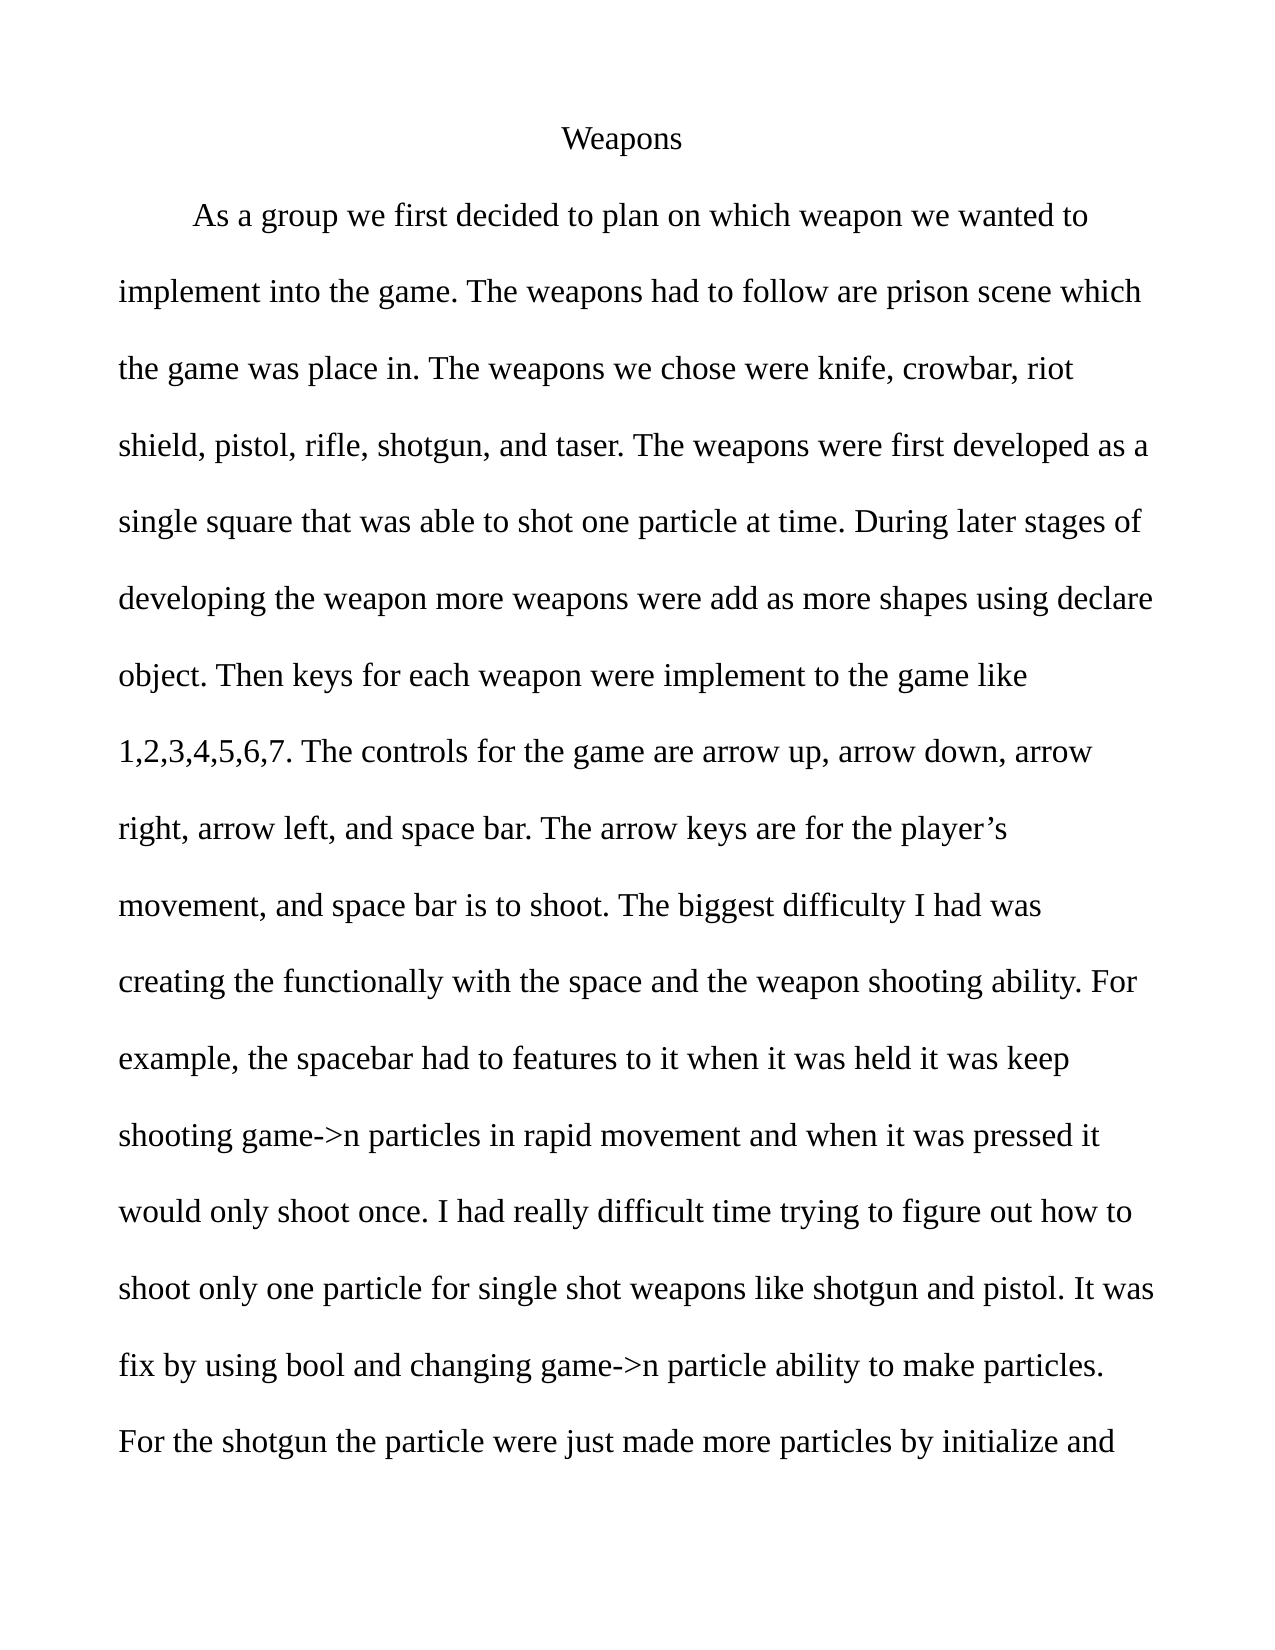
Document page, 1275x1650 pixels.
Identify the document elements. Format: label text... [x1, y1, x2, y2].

text Weapons [487, 118, 1157, 156]
text As a group we first decided to plan on which weapon we wanted to implement into the game. The weapons had to follow are prison scene which the game was place in. The weapons we chose were knife, crowbar, riot shield, pistol, rifle, shotgun, and taser. The weapons were first developed as a single square that was able to shot one particle at time. During later stages of developing the weapon more weapons were add as more shapes using declare object. Then keys for each weapon were implement to the game like 1,2,3,4,5,6,7. The controls for the game are arrow up, arrow down, arrow right, arrow left, and space bar. The arrow keys are for the player’s movement, and space bar is to shoot. The biggest difficulty I had was creating the functionally with the space and the weapon shooting ability. For example, the spacebar had to features to it when it was held it was keep shooting game->n particles in rapid movement and when it was pressed it would only shoot once. I had really difficult time trying to figure out how to shoot only one particle for single shot weapons like shotgun and pistol. It was fix by using bool and changing game->n particle ability to make particles. For the shotgun the particle were just made more particles by initialize and [118, 195, 1157, 1460]
